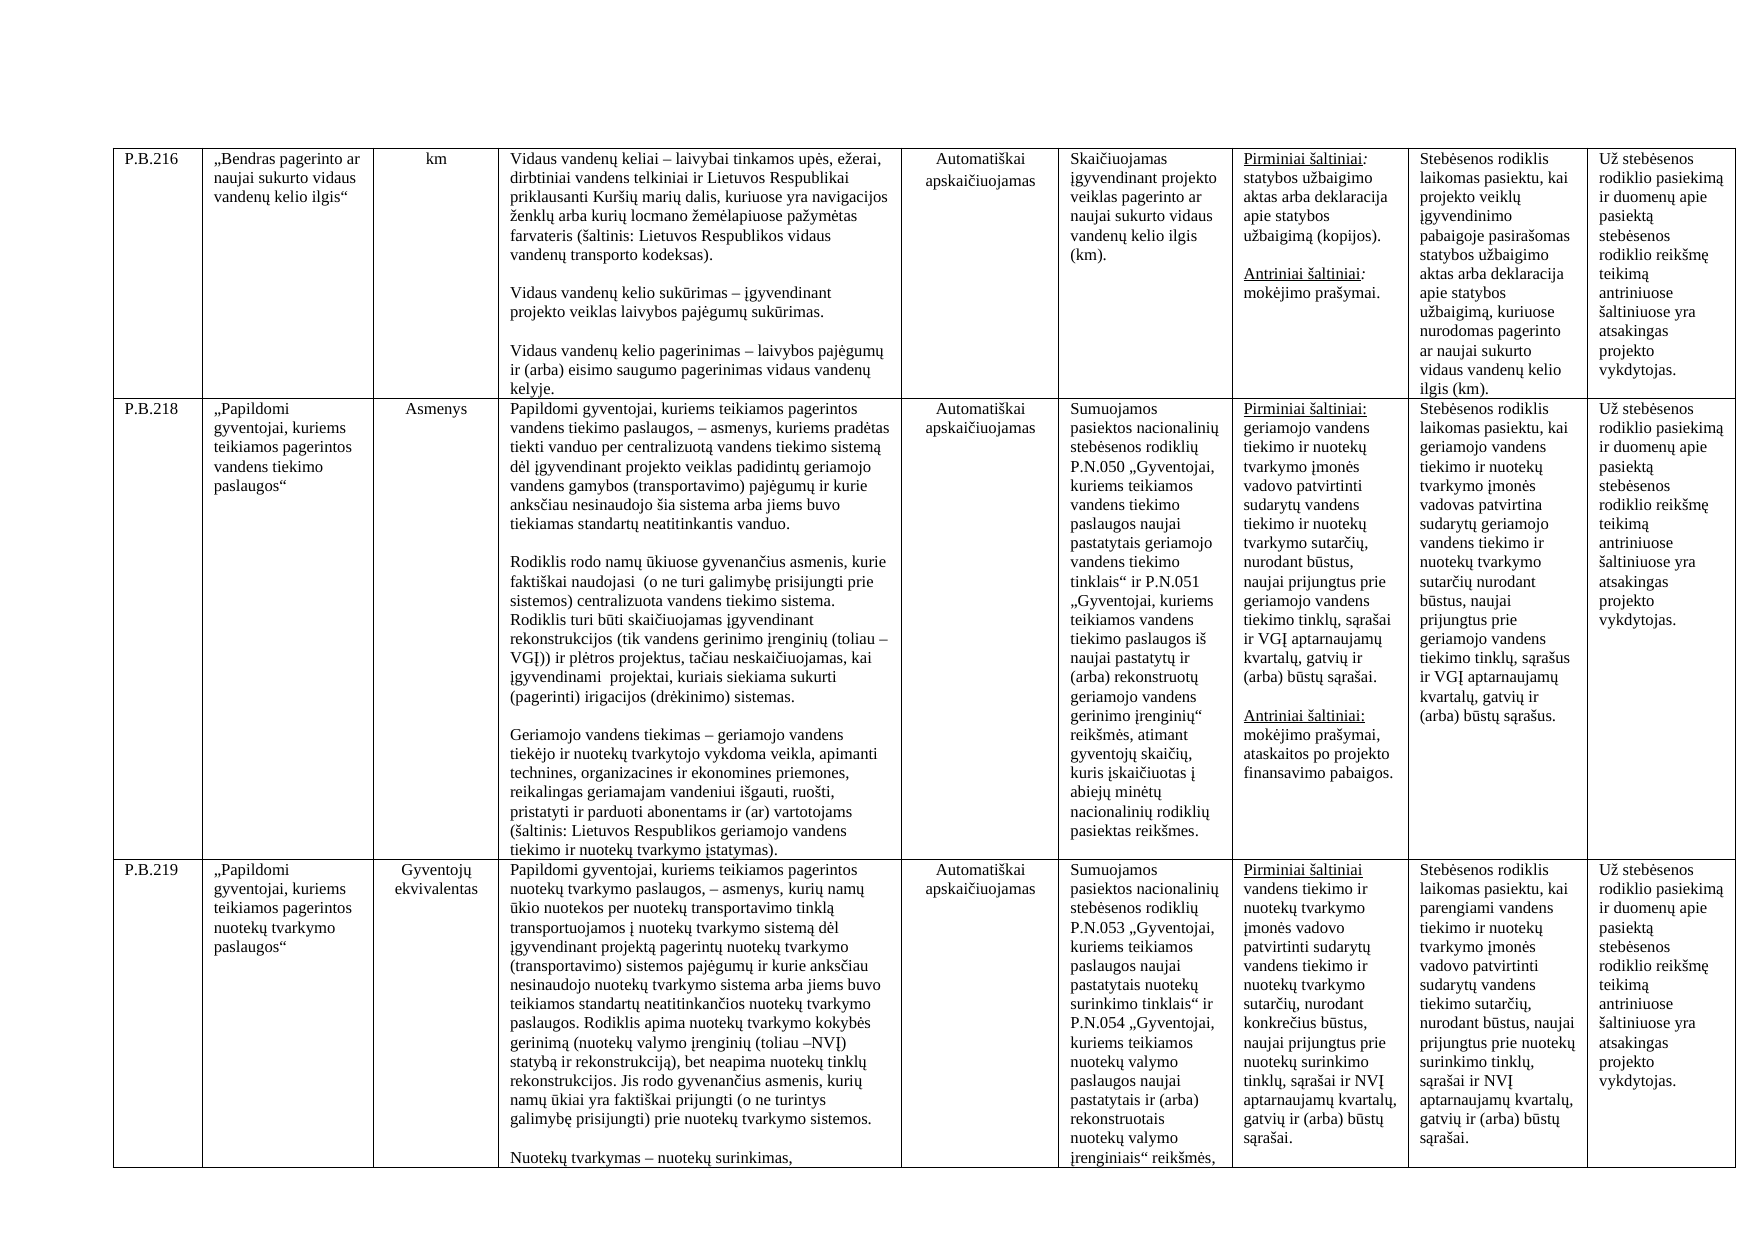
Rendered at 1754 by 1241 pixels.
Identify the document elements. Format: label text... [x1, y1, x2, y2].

table_cell Papildomi gyventojai, kuriems teikiamos pagerintos nuotekų tvarkymo paslaugos, – asmenys, kurių namų ūkio nuotekos per nuotekų transportavimo tinklą transportuojamos į nuotekų tvarkymo sistemą dėl įgyvendinant projektą pagerintų nuotekų tvarkymo (transportavimo) sistemos pajėgumų ir kurie anksčiau nesinaudojo nuotekų tvarkymo sistema arba jiems buvo teikiamos standartų neatitinkančios nuotekų tvarkymo paslaugos. Rodiklis apima nuotekų tvarkymo kokybės gerinimą (nuotekų valymo įrenginių (toliau –NVĮ) statybą ir rekonstrukciją), bet neapima nuotekų tinklų rekonstrukcijos. Jis rodo gyvenančius asmenis, kurių namų ūkiai yra faktiškai prijungti (o ne turintys galimybę prisijungti) prie nuotekų tvarkymo sistemos. Nuotekų tvarkymas – nuotekų surinkimas, [499, 860, 901, 1167]
table_cell Stebėsenos rodiklis laikomas pasiektu, kai projekto veiklų įgyvendinimo pabaigoje pasirašomas statybos užbaigimo aktas arba deklaracija apie statybos užbaigimą, kuriuose nurodomas pagerinto ar naujai sukurto vidaus vandenų kelio ilgis (km). [1409, 149, 1587, 398]
table_cell Stebėsenos rodiklis laikomas pasiektu, kai parengiami vandens tiekimo ir nuotekų tvarkymo įmonės vadovo patvirtinti sudarytų vandens tiekimo sutarčių, nurodant būstus, naujai prijungtus prie nuotekų surinkimo tinklų, sąrašai ir NVĮ aptarnaujamų kvartalų, gatvių ir (arba) būstų sąrašai. [1409, 860, 1587, 1167]
table_cell Automatiškai apskaičiuojamas [902, 149, 1058, 398]
table_cell Papildomi gyventojai, kuriems teikiamos pagerintos vandens tiekimo paslaugos, – asmenys, kuriems pradėtas tiekti vanduo per centralizuotą vandens tiekimo sistemą dėl įgyvendinant projekto veiklas padidintų geriamojo vandens gamybos (transportavimo) pajėgumų ir kurie anksčiau nesinaudojo šia sistema arba jiems buvo tiekiamas standartų neatitinkantis vanduo. Rodiklis rodo namų ūkiuose gyvenančius asmenis, kurie faktiškai naudojasi (o ne turi galimybę prisijungti prie sistemos) centralizuota vandens tiekimo sistema. Rodiklis turi būti skaičiuojamas įgyvendinant rekonstrukcijos (tik vandens gerinimo įrenginių (toliau – VGĮ)) ir plėtros projektus, tačiau neskaičiuojamas, kai įgyvendinami projektai, kuriais siekiama sukurti (pagerinti) irigacijos (drėkinimo) sistemas. Geriamojo vandens tiekimas – geriamojo vandens tiekėjo ir nuotekų tvarkytojo vykdoma veikla, apimanti technines, organizacines ir ekonomines priemones, reikalingas geriamajam vandeniui išgauti, ruošti, pristatyti ir parduoti abonentams ir (ar) vartotojams (šaltinis: Lietuvos Respublikos geriamojo vandens tiekimo ir nuotekų tvarkymo įstatymas). [499, 399, 901, 859]
table_cell P.B.216 [114, 149, 202, 398]
table_cell km [374, 149, 498, 398]
table_cell „Bendras pagerinto ar naujai sukurto vidaus vandenų kelio ilgis“ [203, 149, 373, 398]
table_cell Pirminiai šaltiniai: geriamojo vandens tiekimo ir nuotekų tvarkymo įmonės vadovo patvirtinti sudarytų vandens tiekimo ir nuotekų tvarkymo sutarčių, nurodant būstus, naujai prijungtus prie geriamojo vandens tiekimo tinklų, sąrašai ir VGĮ aptarnaujamų kvartalų, gatvių ir (arba) būstų sąrašai. Antriniai šaltiniai: mokėjimo prašymai, ataskaitos po projekto finansavimo pabaigos. [1233, 399, 1408, 859]
table_cell „Papildomi gyventojai, kuriems teikiamos pagerintos nuotekų tvarkymo paslaugos“ [203, 860, 373, 1167]
table_cell Už stebėsenos rodiklio pasiekimą ir duomenų apie pasiektą stebėsenos rodiklio reikšmę teikimą antriniuose šaltiniuose yra atsakingas projekto vykdytojas. [1588, 399, 1735, 859]
table_cell Asmenys [374, 399, 498, 859]
table_cell Pirminiai šaltiniai: statybos užbaigimo aktas arba deklaracija apie statybos užbaigimą (kopijos). Antriniai šaltiniai: mokėjimo prašymai. [1233, 149, 1408, 398]
table_cell Sumuojamos pasiektos nacionalinių stebėsenos rodiklių P.N.050 „Gyventojai, kuriems teikiamos vandens tiekimo paslaugos naujai pastatytais geriamojo vandens tiekimo tinklais“ ir P.N.051 „Gyventojai, kuriems teikiamos vandens tiekimo paslaugos iš naujai pastatytų ir (arba) rekonstruotų geriamojo vandens gerinimo įrenginių“ reikšmės, atimant gyventojų skaičių, kuris įskaičiuotas į abiejų minėtų nacionalinių rodiklių pasiektas reikšmes. [1059, 399, 1232, 859]
table_cell Automatiškai apskaičiuojamas [902, 860, 1058, 1167]
table_cell P.B.218 [114, 399, 202, 859]
table_cell P.B.219 [114, 860, 202, 1167]
table_cell Vidaus vandenų keliai – laivybai tinkamos upės, ežerai, dirbtiniai vandens telkiniai ir Lietuvos Respublikai priklausanti Kuršių marių dalis, kuriuose yra navigacijos ženklų arba kurių locmano žemėlapiuose pažymėtas farvateris (šaltinis: Lietuvos Respublikos vidaus vandenų transporto kodeksas). Vidaus vandenų kelio sukūrimas – įgyvendinant projekto veiklas laivybos pajėgumų sukūrimas. Vidaus vandenų kelio pagerinimas – laivybos pajėgumų ir (arba) eisimo saugumo pagerinimas vidaus vandenų kelyje. [499, 149, 901, 398]
table_cell Automatiškai apskaičiuojamas [902, 399, 1058, 859]
table_cell Skaičiuojamas įgyvendinant projekto veiklas pagerinto ar naujai sukurto vidaus vandenų kelio ilgis (km). [1059, 149, 1232, 398]
table_cell Už stebėsenos rodiklio pasiekimą ir duomenų apie pasiektą stebėsenos rodiklio reikšmę teikimą antriniuose šaltiniuose yra atsakingas projekto vykdytojas. [1588, 149, 1735, 398]
table_cell Pirminiai šaltiniai vandens tiekimo ir nuotekų tvarkymo įmonės vadovo patvirtinti sudarytų vandens tiekimo ir nuotekų tvarkymo sutarčių, nurodant konkrečius būstus, naujai prijungtus prie nuotekų surinkimo tinklų, sąrašai ir NVĮ aptarnaujamų kvartalų, gatvių ir (arba) būstų sąrašai. [1233, 860, 1408, 1167]
table_cell Sumuojamos pasiektos nacionalinių stebėsenos rodiklių P.N.053 „Gyventojai, kuriems teikiamos paslaugos naujai pastatytais nuotekų surinkimo tinklais“ ir P.N.054 „Gyventojai, kuriems teikiamos nuotekų valymo paslaugos naujai pastatytais ir (arba) rekonstruotais nuotekų valymo įrenginiais“ reikšmės, [1059, 860, 1232, 1167]
table_cell Stebėsenos rodiklis laikomas pasiektu, kai geriamojo vandens tiekimo ir nuotekų tvarkymo įmonės vadovas patvirtina sudarytų geriamojo vandens tiekimo ir nuotekų tvarkymo sutarčių nurodant būstus, naujai prijungtus prie geriamojo vandens tiekimo tinklų, sąrašus ir VGĮ aptarnaujamų kvartalų, gatvių ir (arba) būstų sąrašus. [1409, 399, 1587, 859]
table_cell „Papildomi gyventojai, kuriems teikiamos pagerintos vandens tiekimo paslaugos“ [203, 399, 373, 859]
table_cell Už stebėsenos rodiklio pasiekimą ir duomenų apie pasiektą stebėsenos rodiklio reikšmę teikimą antriniuose šaltiniuose yra atsakingas projekto vykdytojas. [1588, 860, 1735, 1167]
table_cell Gyventojų ekvivalentas [374, 860, 498, 1167]
